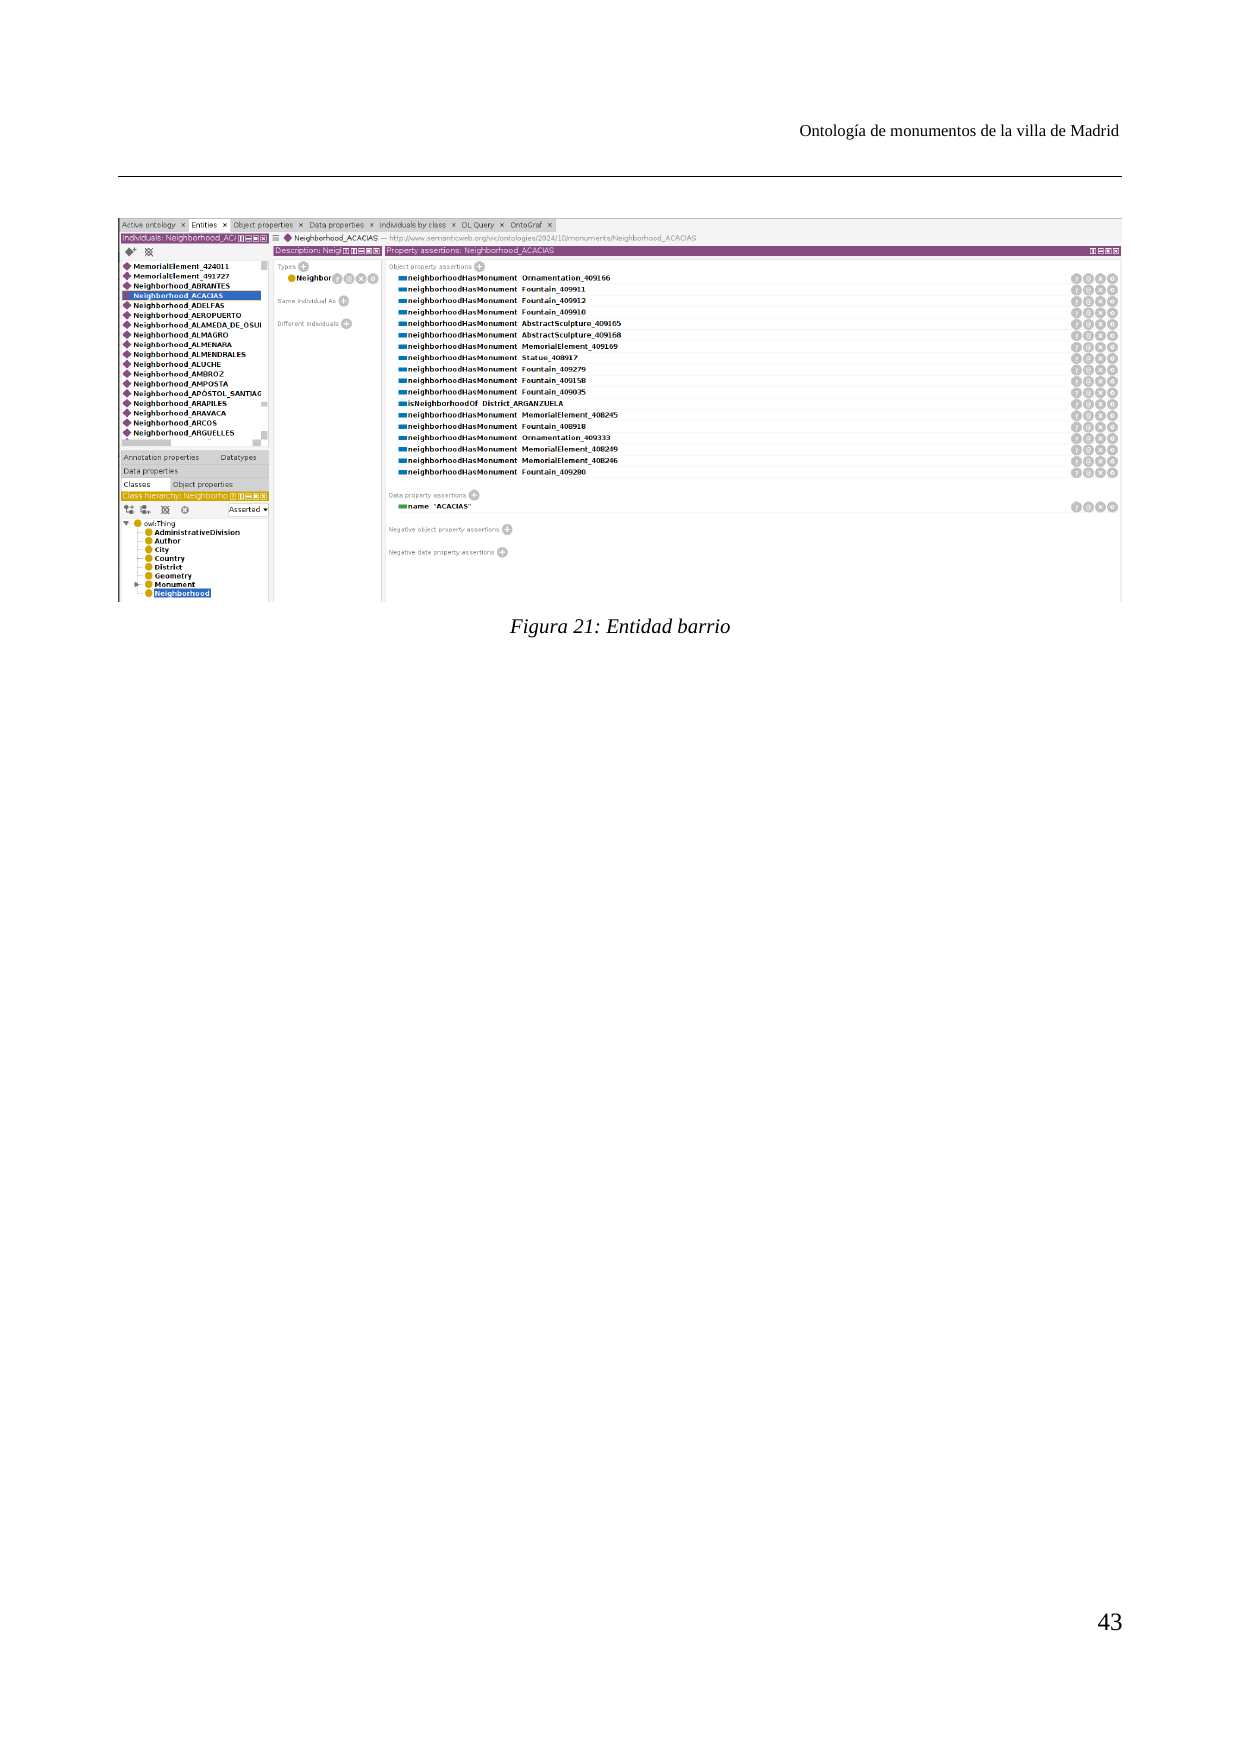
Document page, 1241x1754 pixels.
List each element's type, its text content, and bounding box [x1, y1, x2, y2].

picture [118, 218, 1123, 602]
text Figura 21: Entidad barrio [118, 602, 1122, 638]
